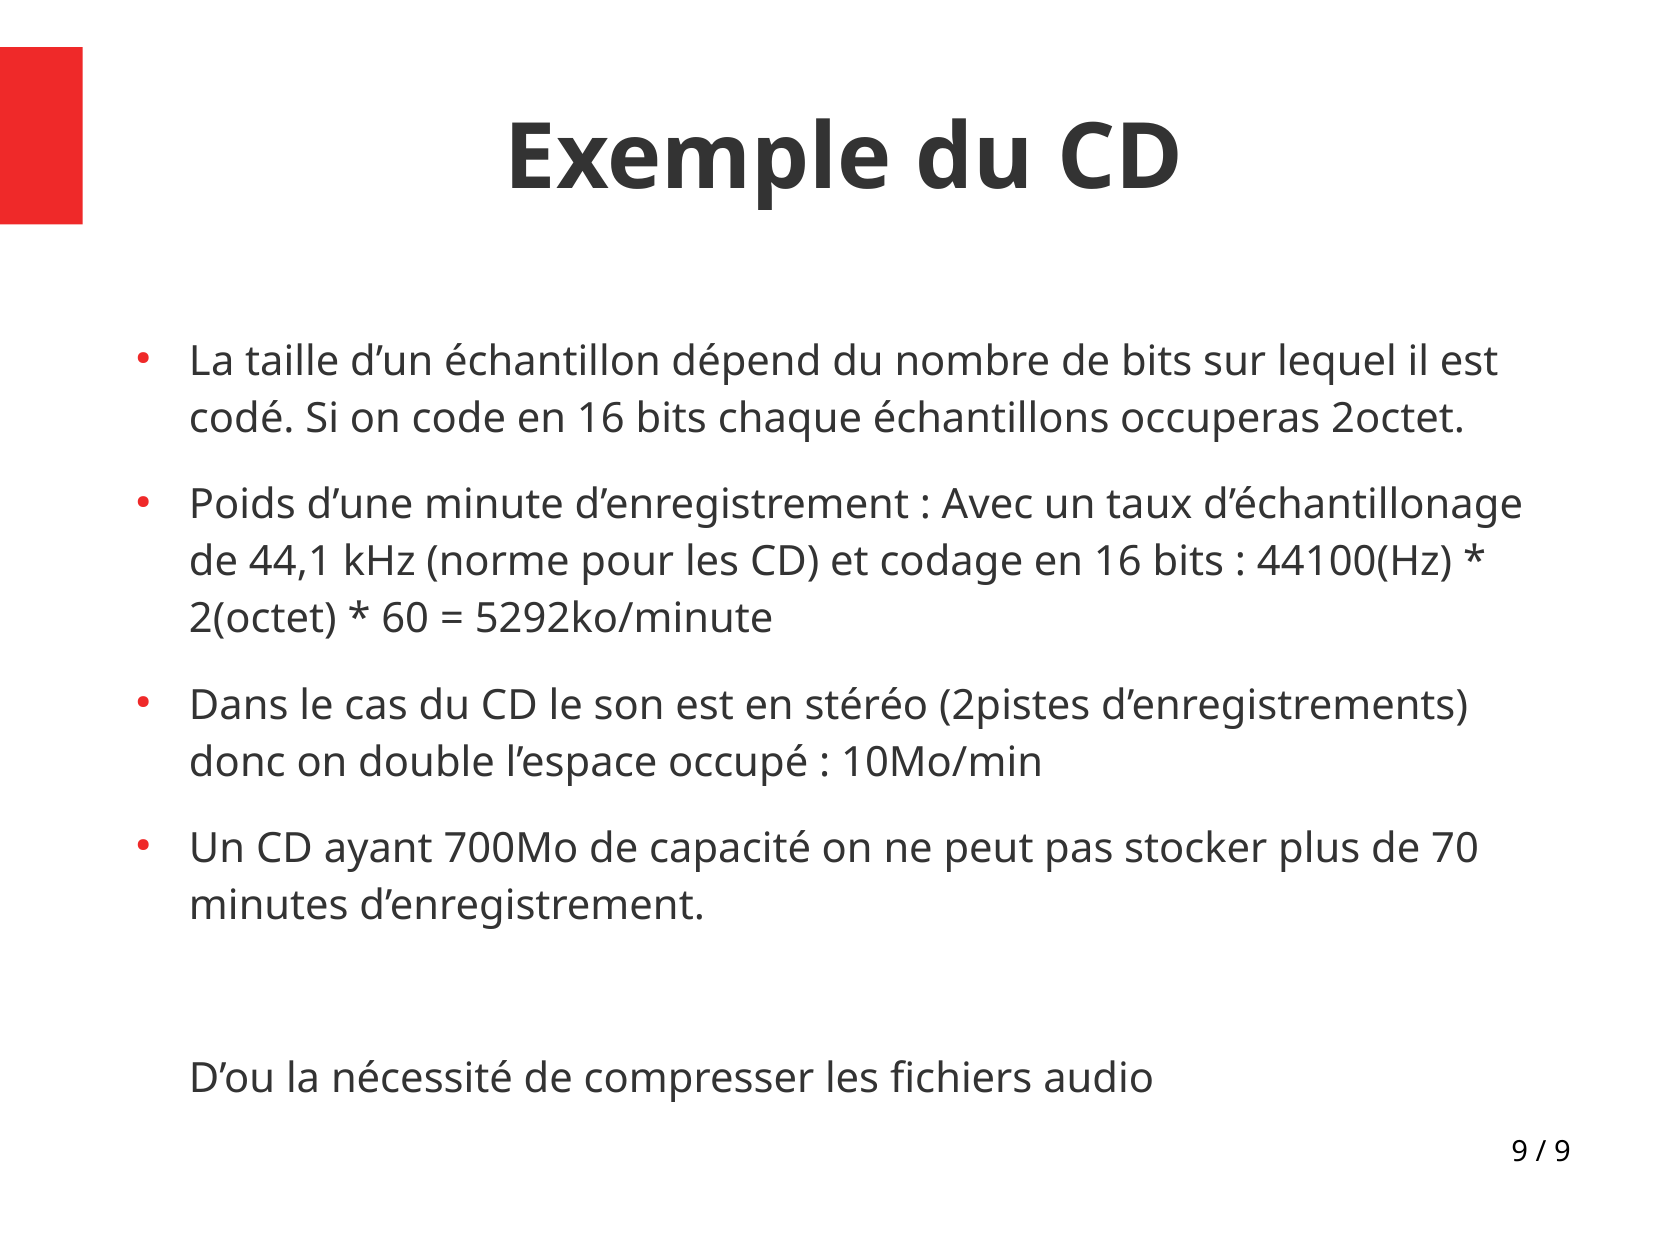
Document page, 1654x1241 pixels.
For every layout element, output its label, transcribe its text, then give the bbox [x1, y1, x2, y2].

title Exemple du CD [118, 49, 1571, 257]
list La taille d’un échantillon dépend du nombre de bits sur lequel il est codé. Si on code en 16 bits chaque échantillons occuperas 2octet. Poids d’une minute d’enregistrement : Avec un taux d’échantillonage de 44,1 kHz (norme pour les CD) et codage en 16 bits : 44100(Hz) * 2(octet) * 60 = 5292ko/minute Dans le cas du CD le son est en stéréo (2pistes d’enregistrements) donc on double l’espace occupé : 10Mo/min Un CD ayant 700Mo de capacité on ne peut pas stocker plus de 70 minutes d’enregistrement. D’ou la nécessité de compresser les fichiers audio [118, 330, 1536, 1051]
